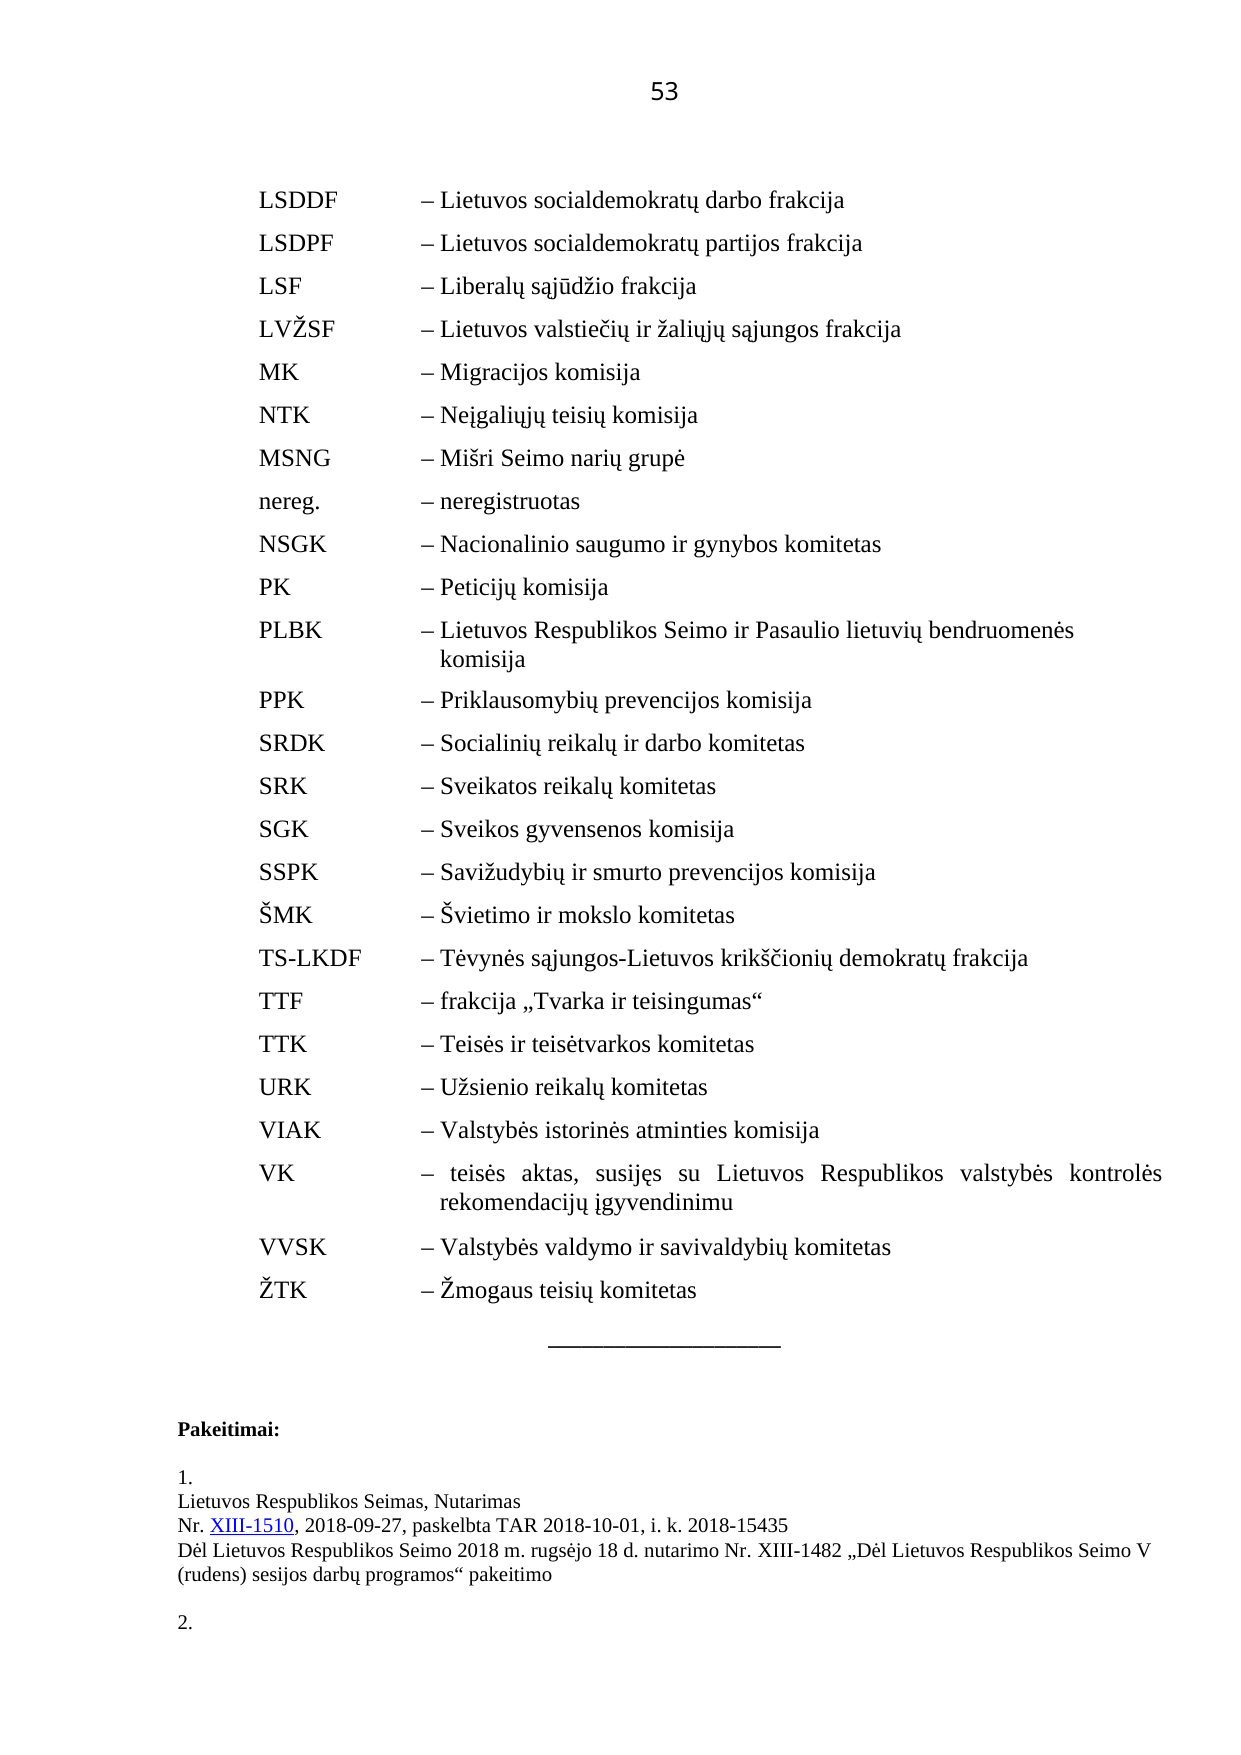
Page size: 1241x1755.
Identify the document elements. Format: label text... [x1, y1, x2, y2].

table_cell – Lietuvos socialdemokratų partijos frakcija [410, 228, 1174, 271]
table_cell URK [248, 1073, 410, 1115]
table_cell – neregistruotas [410, 486, 1174, 529]
text Lietuvos Respublikos Seimas, Nutarimas [177, 1489, 1152, 1513]
table_cell MK [248, 357, 410, 400]
table_cell – Priklausomybių prevencijos komisija [410, 685, 1174, 728]
table_cell – Sveikos gyvensenos komisija [410, 814, 1174, 857]
table_cell – teisės aktas, susijęs su Lietuvos Respublikos valstybės kontrolės rekomendacijų įgyvendinimu [410, 1159, 1174, 1232]
table_cell – Užsienio reikalų komitetas [410, 1073, 1174, 1115]
table_cell LVŽSF [248, 314, 410, 357]
table_cell SRK [248, 771, 410, 814]
table_cell VK [248, 1159, 410, 1232]
table_cell – Mišri Seimo narių grupė [410, 443, 1174, 486]
table_cell – Valstybės istorinės atminties komisija [410, 1115, 1174, 1158]
table_cell – Neįgaliųjų teisių komisija [410, 400, 1174, 443]
table_cell – Žmogaus teisių komitetas [410, 1275, 1174, 1318]
table_cell – Lietuvos valstiečių ir žaliųjų sąjungos frakcija [410, 314, 1174, 357]
table_cell [248, 142, 410, 185]
table_cell NTK [248, 400, 410, 443]
table_cell SGK [248, 814, 410, 857]
table_cell SSPK [248, 857, 410, 900]
text _____________________ [177, 1318, 1152, 1352]
text Pakeitimai: [177, 1417, 1152, 1441]
table_cell – Liberalų sąjūdžio frakcija [410, 271, 1174, 314]
text 2. [177, 1610, 1152, 1634]
table_cell VIAK [248, 1115, 410, 1158]
table_cell – Nacionalinio saugumo ir gynybos komitetas [410, 529, 1174, 572]
text Nr. XIII-1510, 2018-09-27, paskelbta TAR 2018-10-01, i. k. 2018-15435 [177, 1513, 1152, 1537]
table_cell – Švietimo ir mokslo komitetas [410, 900, 1174, 943]
text Dėl Lietuvos Respublikos Seimo 2018 m. rugsėjo 18 d. nutarimo Nr. XIII-1482 „Dėl Lietuvos Respublikos Seimo V (rudens) sesijos darbų programos“ pakeitimo [177, 1537, 1152, 1586]
table_cell – Teisės ir teisėtvarkos komitetas [410, 1029, 1174, 1072]
table_cell NSGK [248, 529, 410, 572]
table_cell – Peticijų komisija [410, 572, 1174, 615]
table_cell LSDDF [248, 185, 410, 228]
text 1. [177, 1465, 1152, 1489]
table_cell ŽTK [248, 1275, 410, 1318]
table_cell – Savižudybių ir smurto prevencijos komisija [410, 857, 1174, 900]
table_cell ŠMK [248, 900, 410, 943]
table_cell PK [248, 572, 410, 615]
table_cell TS-LKDF [248, 943, 410, 986]
table_cell – Lietuvos Respublikos Seimo ir Pasaulio lietuvių bendruomenės komisija [410, 615, 1174, 685]
table_cell – Sveikatos reikalų komitetas [410, 771, 1174, 814]
table_cell TTF [248, 986, 410, 1029]
table_cell – Socialinių reikalų ir darbo komitetas [410, 728, 1174, 771]
table_cell MSNG [248, 443, 410, 486]
table_cell – Tėvynės sąjungos-Lietuvos krikščionių demokratų frakcija [410, 943, 1174, 986]
table_cell LSF [248, 271, 410, 314]
table_cell nereg. [248, 486, 410, 529]
table_cell PLBK [248, 615, 410, 685]
table_cell VVSK [248, 1232, 410, 1275]
table_cell SRDK [248, 728, 410, 771]
table_cell – Lietuvos socialdemokratų darbo frakcija [410, 185, 1174, 228]
table_cell – frakcija „Tvarka ir teisingumas“ [410, 986, 1174, 1029]
table_cell [410, 142, 1174, 185]
table_cell TTK [248, 1029, 410, 1072]
table_cell LSDPF [248, 228, 410, 271]
table_cell – Migracijos komisija [410, 357, 1174, 400]
table_cell – Valstybės valdymo ir savivaldybių komitetas [410, 1232, 1174, 1275]
table_cell PPK [248, 685, 410, 728]
